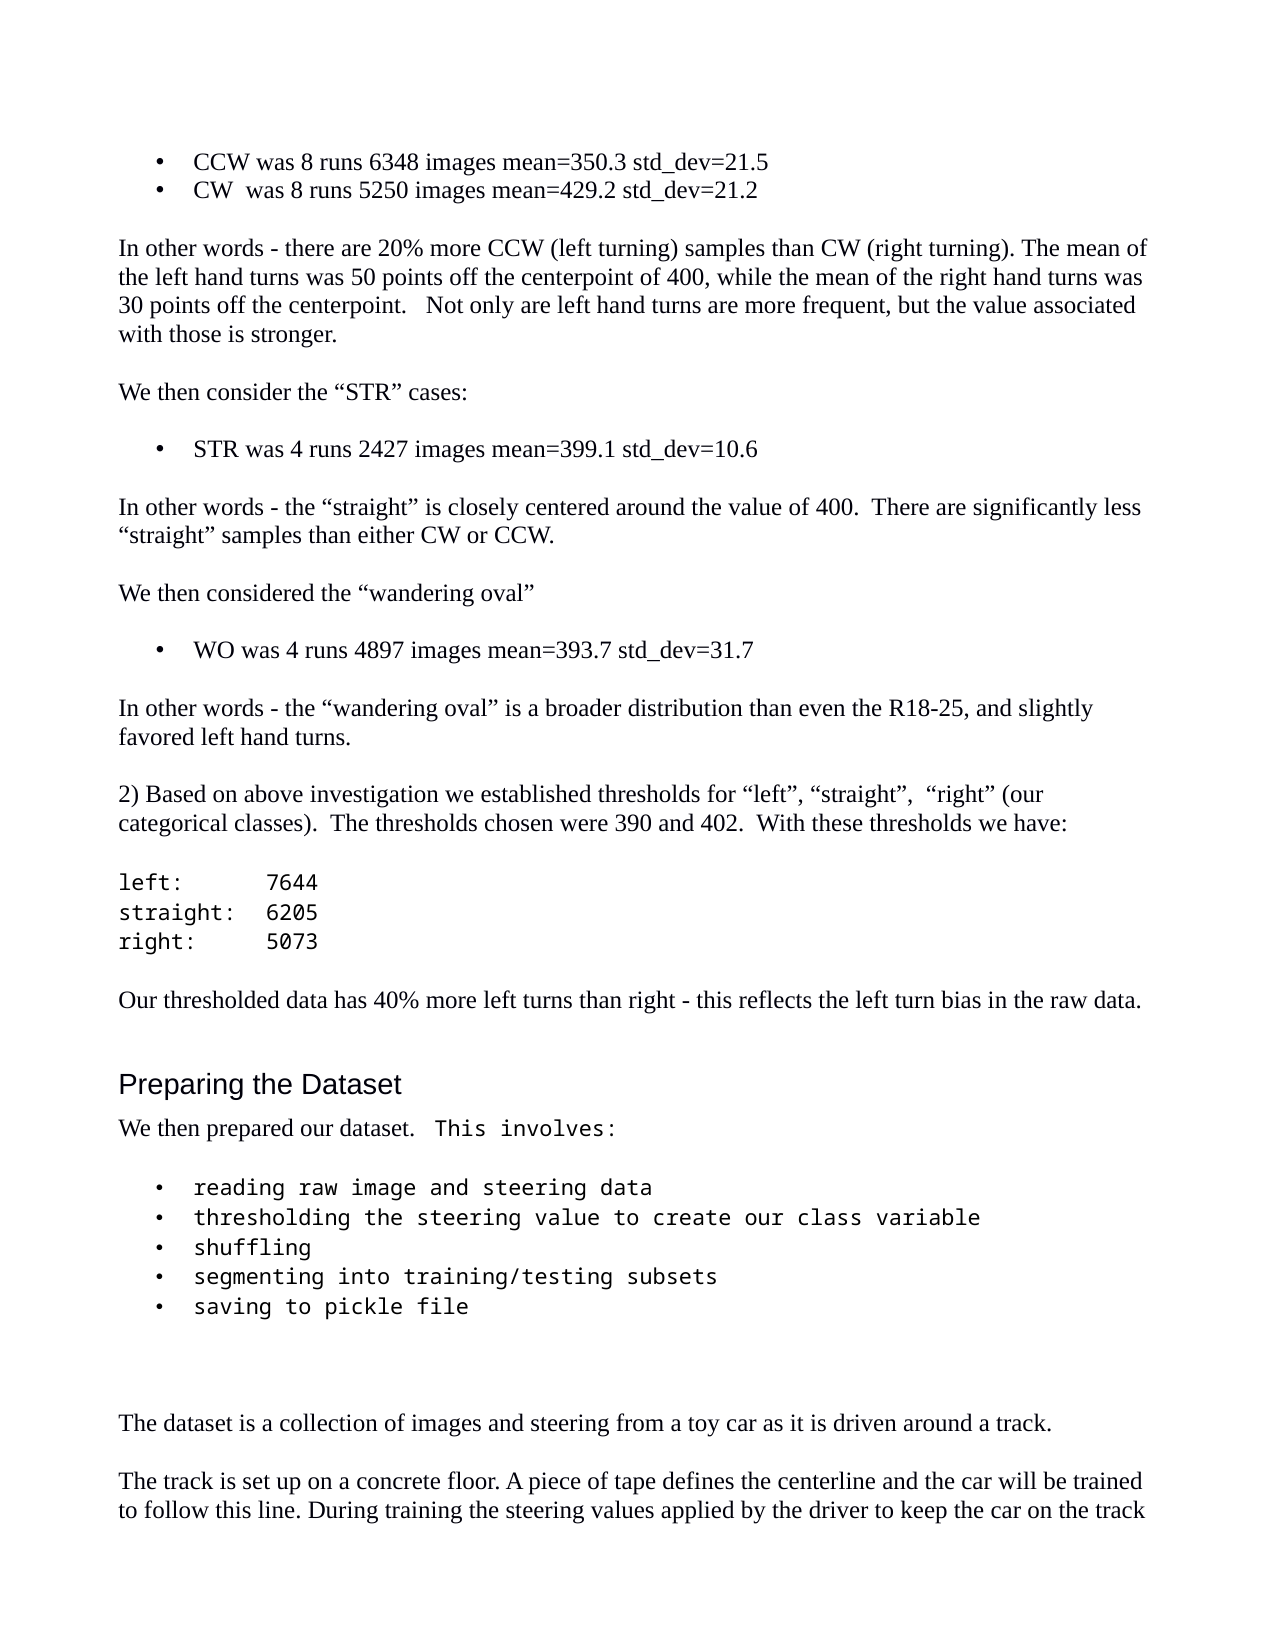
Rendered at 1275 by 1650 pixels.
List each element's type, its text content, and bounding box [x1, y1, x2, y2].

text We then prepared our dataset. This involves: [118, 1113, 1157, 1143]
text Our thresholded data has 40% more left turns than right - this reflects the left turn bias in the raw data. [118, 985, 1157, 1013]
list segmenting into training/testing subsets [156, 1261, 1157, 1291]
text The track is set up on a concrete floor. A piece of tape defines the centerline and the car will be trained to follow this line. During training the steering values applied by the driver to keep the car on the track [118, 1466, 1157, 1523]
list reading raw image and steering data [156, 1172, 1157, 1202]
list CW was 8 runs 5250 images mean=429.2 std_dev=21.2 [156, 176, 1157, 204]
text right: 5073 [118, 926, 1157, 956]
list CCW was 8 runs 6348 images mean=350.3 std_dev=21.5 [156, 147, 1157, 176]
list WO was 4 runs 4897 images mean=393.7 std_dev=31.7 [156, 636, 1157, 664]
text 2) Based on above investigation we established thresholds for “left”, “straight”, “right” (our categorical classes). The thresholds chosen were 390 and 402. With these thresholds we have: [118, 779, 1157, 837]
text straight: 6205 [118, 896, 1157, 926]
subtitle Preparing the Dataset [118, 1067, 1157, 1101]
list shuffling [156, 1231, 1157, 1261]
list thresholding the steering value to create our class variable [156, 1202, 1157, 1231]
text The dataset is a collection of images and steering from a toy car as it is driven around a track. [118, 1408, 1157, 1437]
text In other words - the “straight” is closely centered around the value of 400. There are significantly less “straight” samples than either CW or CCW. [118, 492, 1157, 549]
list saving to pickle file [156, 1291, 1157, 1321]
list STR was 4 runs 2427 images mean=399.1 std_dev=10.6 [156, 434, 1157, 463]
text We then considered the “wandering oval” [118, 578, 1157, 607]
text In other words - there are 20% more CCW (left turning) samples than CW (right turning). The mean of the left hand turns was 50 points off the centerpoint of 400, while the mean of the right hand turns was 30 points off the centerpoint. Not only are left hand turns are more frequent, but the value associated with those is stronger. [118, 233, 1157, 348]
text In other words - the “wandering oval” is a broader distribution than even the R18-25, and slightly favored left hand turns. [118, 693, 1157, 751]
text left: 7644 [118, 867, 1157, 896]
text We then consider the “STR” cases: [118, 377, 1157, 406]
